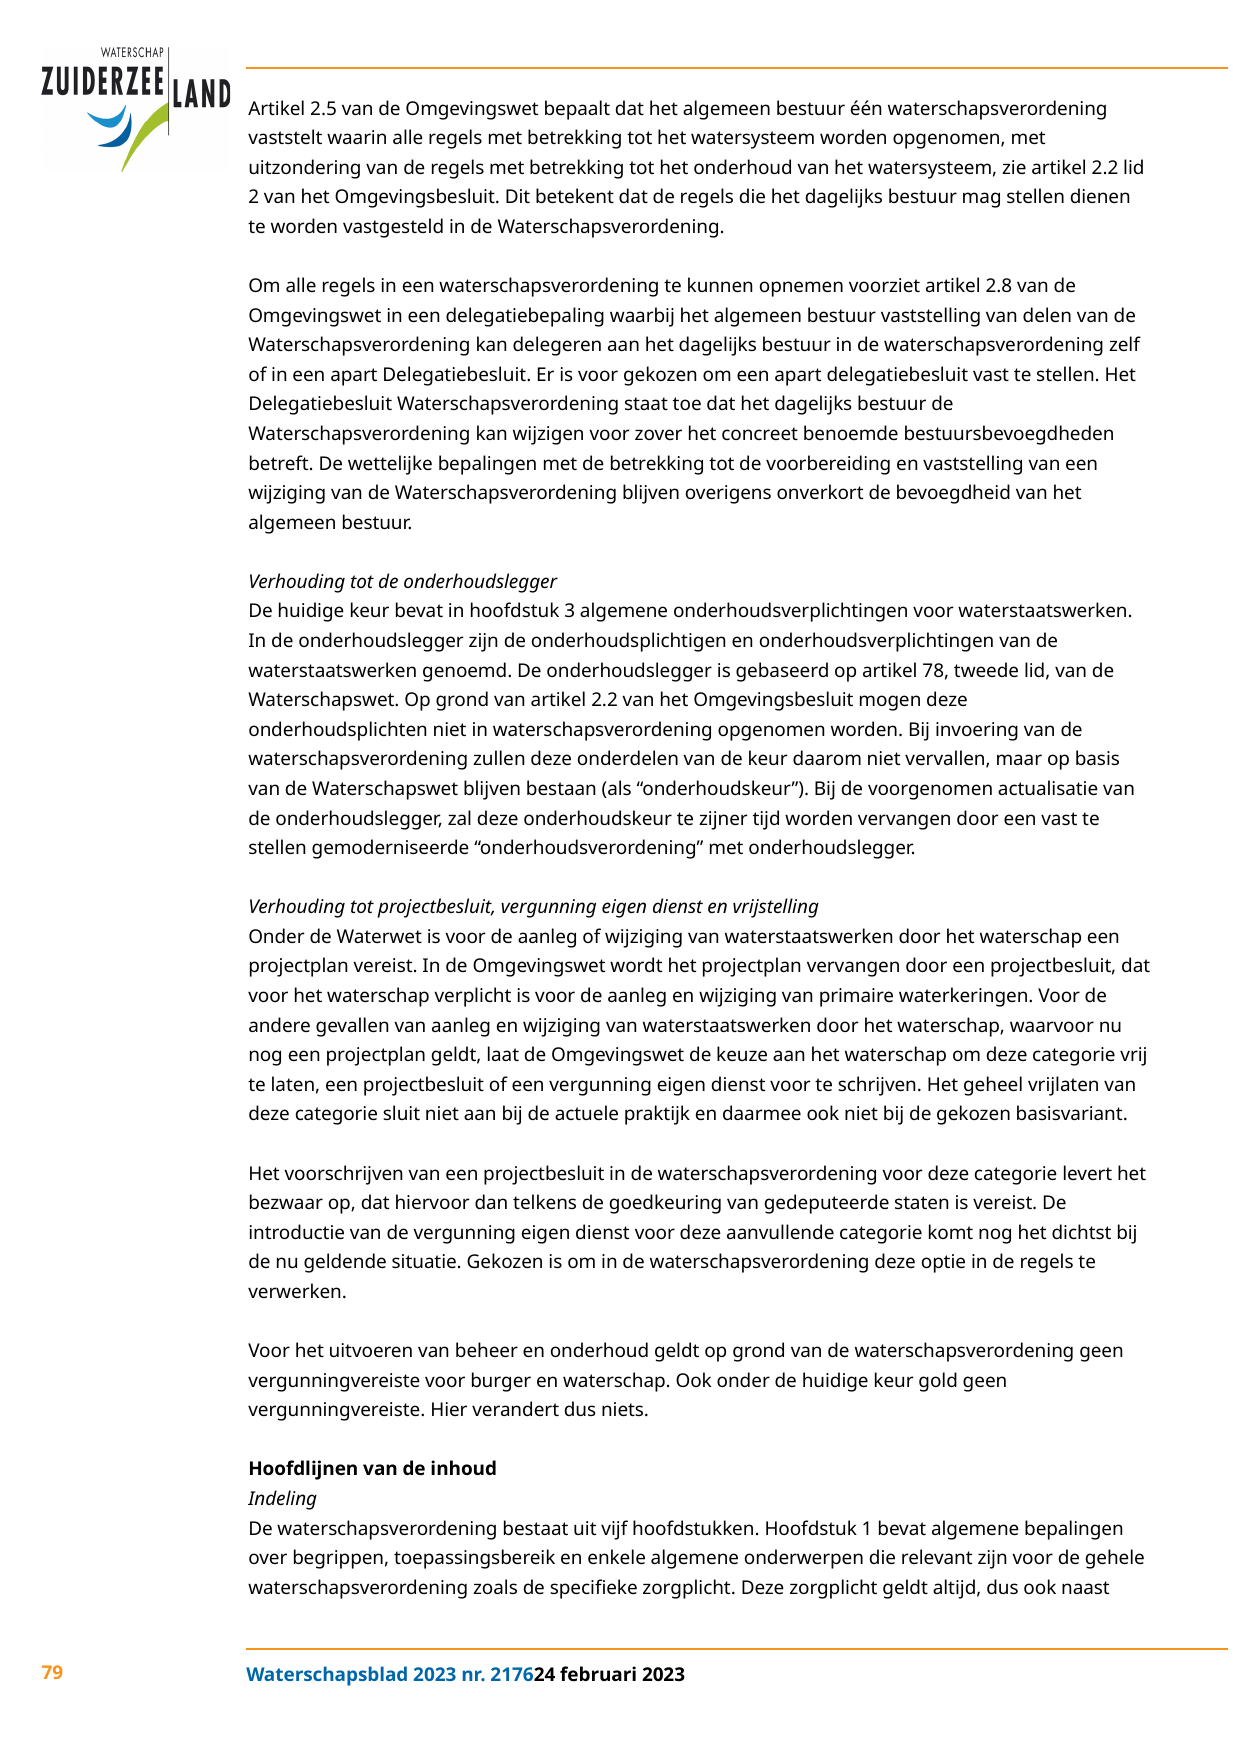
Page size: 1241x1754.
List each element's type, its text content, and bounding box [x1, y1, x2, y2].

text De waterschapsverordening bestaat uit vijf hoofdstukken. Hoofdstuk 1 bevat algemene bepalingen over begrippen, toepassingsbereik en enkele algemene onderwerpen die relevant zijn voor de gehele waterschapsverordening zoals de specifieke zorgplicht. Deze zorgplicht geldt altijd, dus ook naast [248, 1515, 1152, 1600]
picture [41, 47, 231, 172]
text De huidige keur bevat in hoofdstuk 3 algemene onderhoudsverplichtingen voor waterstaatswerken. In de onderhoudslegger zijn de onderhoudsplichtigen en onderhoudsverplichtingen van de waterstaatswerken genoemd. De onderhoudslegger is gebaseerd op artikel 78, tweede lid, van de Waterschapswet. Op grond van artikel 2.2 van het Omgevingsbesluit mogen deze onderhoudsplichten niet in waterschapsverordening opgenomen worden. Bij invoering van de waterschapsverordening zullen deze onderdelen van de keur daarom niet vervallen, maar op basis van de Waterschapswet blijven bestaan (als “onderhoudskeur”). Bij de voorgenomen actualisatie van de onderhoudslegger, zal deze onderhoudskeur te zijner tijd worden vervangen door een vast te stellen gemoderniseerde “onderhoudsverordening” met onderhoudslegger. [248, 598, 1152, 860]
text Hoofdlijnen van de inhoud [248, 1456, 1152, 1481]
text Onder de Waterwet is voor de aanleg of wijziging van waterstaatswerken door het waterschap een projectplan vereist. In de Omgevingswet wordt het projectplan vervangen door een projectbesluit, dat voor het waterschap verplicht is voor de aanleg en wijziging van primaire waterkeringen. Voor de andere gevallen van aanleg en wijziging van waterstaatswerken door het waterschap, waarvoor nu nog een projectplan geldt, laat de Omgevingswet de keuze aan het waterschap om deze categorie vrij te laten, een projectbesluit of een vergunning eigen dienst voor te schrijven. Het geheel vrijlaten van deze categorie sluit niet aan bij de actuele praktijk en daarmee ook niet bij de gekozen basisvariant. [248, 923, 1152, 1126]
text Artikel 2.5 van de Omgevingswet bepaalt dat het algemeen bestuur één waterschapsverordening vaststelt waarin alle regels met betrekking tot het watersysteem worden opgenomen, met uitzondering van de regels met betrekking tot het onderhoud van het watersysteem, zie artikel 2.2 lid 2 van het Omgevingsbesluit. Dit betekent dat de regels die het dagelijks bestuur mag stellen dienen te worden vastgesteld in de Waterschapsverordening. [248, 95, 1152, 239]
text Indeling [248, 1485, 1152, 1511]
text Het voorschrijven van een projectbesluit in de waterschapsverordening voor deze categorie levert het bezwaar op, dat hiervoor dan telkens de goedkeuring van gedeputeerde staten is vereist. De introductie van de vergunning eigen dienst voor deze aanvullende categorie komt nog het dichtst bij de nu geldende situatie. Gekozen is om in de waterschapsverordening deze optie in de regels te verwerken. [248, 1160, 1152, 1304]
text Verhouding tot projectbesluit, vergunning eigen dienst en vrijstelling [248, 893, 1152, 919]
text Voor het uitvoeren van beheer en onderhoud geldt op grond van de waterschapsverordening geen vergunningvereiste voor burger en waterschap. Ook onder de huidige keur gold geen vergunningvereiste. Hier verandert dus niets. [248, 1337, 1152, 1422]
text Om alle regels in een waterschapsverordening te kunnen opnemen voorziet artikel 2.8 van de Omgevingswet in een delegatiebepaling waarbij het algemeen bestuur vaststelling van delen van de Waterschapsverordening kan delegeren aan het dagelijks bestuur in de waterschapsverordening zelf of in een apart Delegatiebesluit. Er is voor gekozen om een apart delegatiebesluit vast te stellen. Het Delegatiebesluit Waterschapsverordening staat toe dat het dagelijks bestuur de Waterschapsverordening kan wijzigen voor zover het concreet benoemde bestuursbevoegdheden betreft. De wettelijke bepalingen met de betrekking tot de voorbereiding en vaststelling van een wijziging van de Waterschapsverordening blijven overigens onverkort de bevoegdheid van het algemeen bestuur. [248, 272, 1152, 535]
text Verhouding tot de onderhoudslegger [248, 568, 1152, 594]
